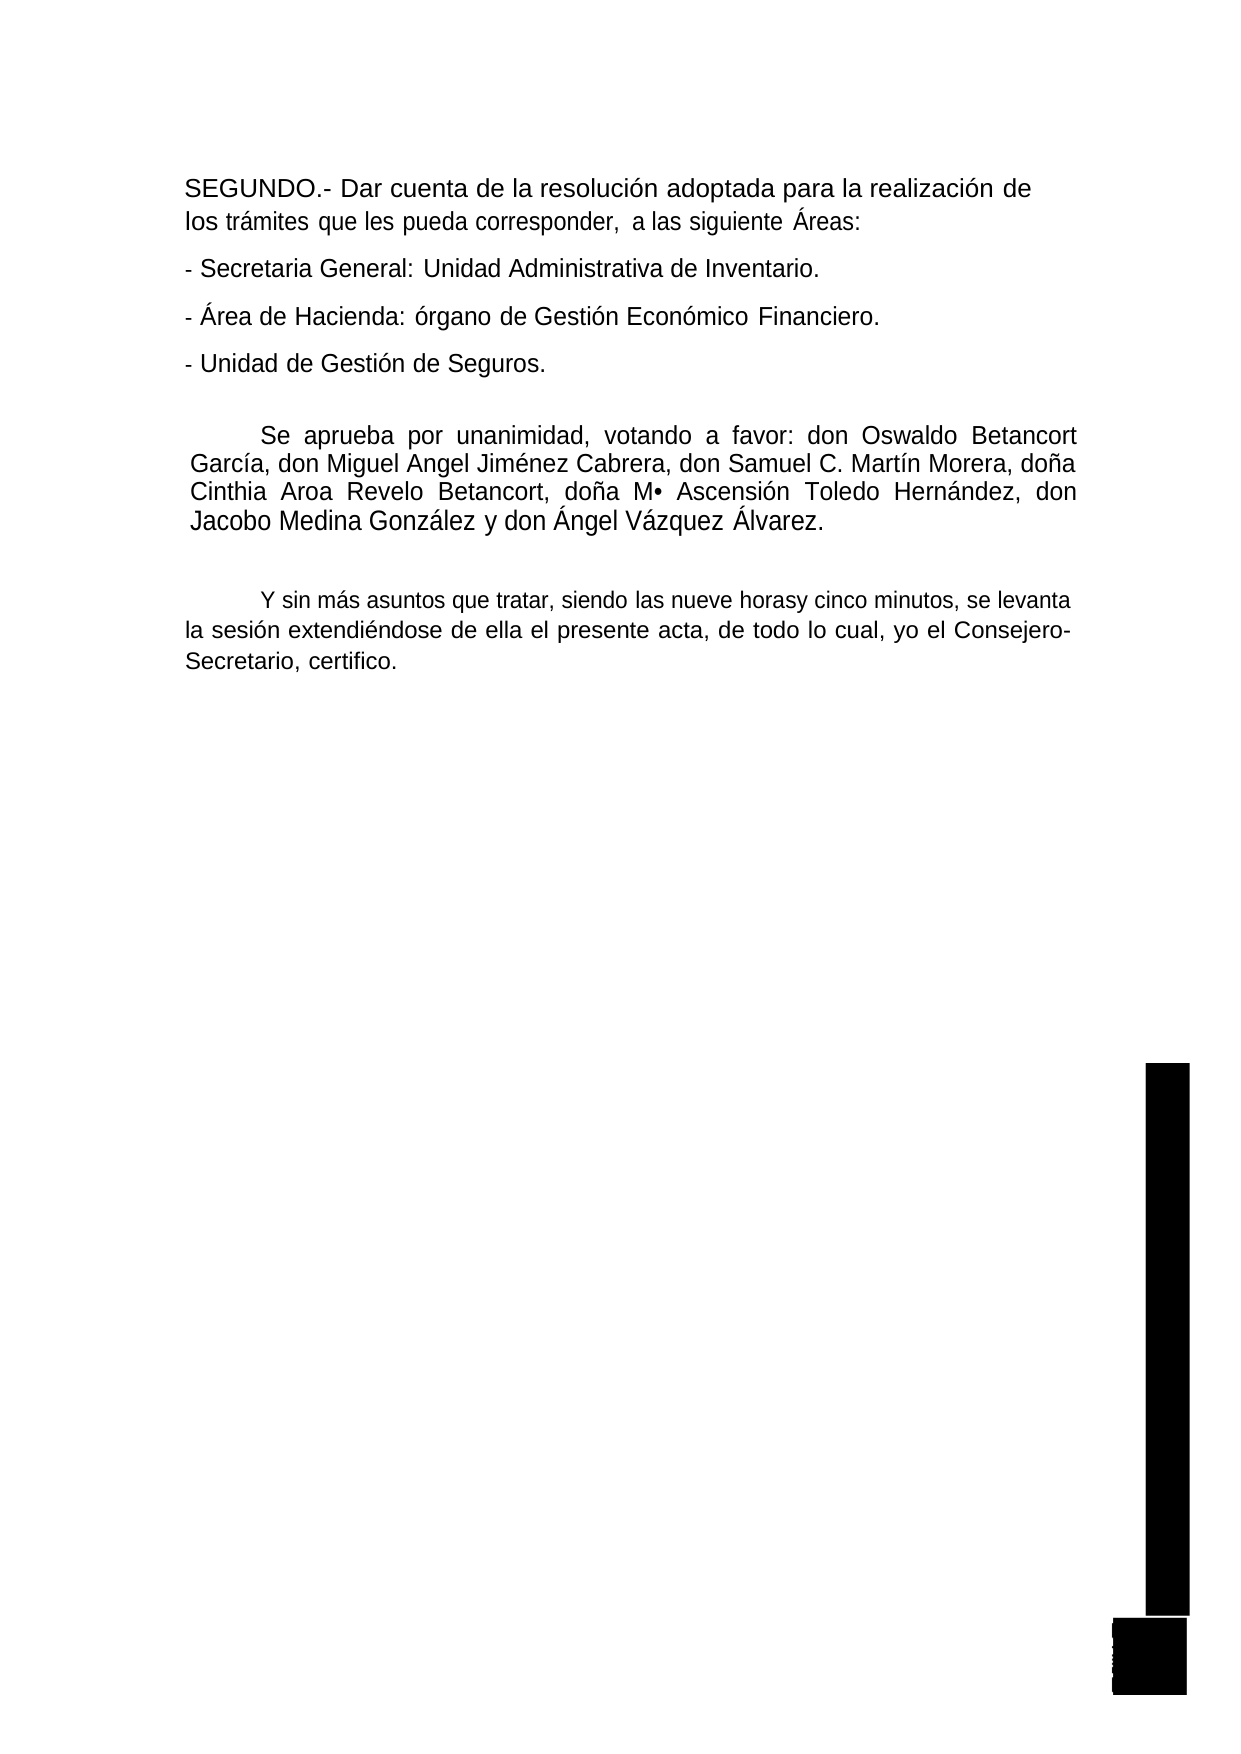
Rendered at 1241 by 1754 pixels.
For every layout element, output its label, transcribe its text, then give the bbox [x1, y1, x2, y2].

list Área de Hacienda: órgano de Gestión Económico Financiero. [184, 301, 1201, 331]
list Unidad de Gestión de Seguros. [184, 348, 1201, 378]
text Se aprueba por unanimidad, votando a favor: don Oswaldo Betancort García, don Miguel Angel Jiménez Cabrera, don Samuel C. Martín Morera, doña Cinthia Aroa Revelo Betancort, doña M• Ascensión Toledo Hernández, don Jacobo Medina González y don Ángel Vázquez Álvarez. [190, 422, 1077, 536]
list Secretaria General: Unidad Administrativa de Inventario. [184, 253, 1201, 283]
text SEGUNDO.- Dar cuenta de la resolución adoptada para la realización de los trámites que les pueda corresponder, a las siguiente Áreas: [184, 173, 1071, 236]
picture [1111, 1063, 1190, 1695]
text Y sin más asuntos que tratar, siendo las nueve horasy cinco minutos, se levanta la sesión extendiéndose de ella el presente acta, de todo lo cual, yo el Consejero- Secretario, certifico. [185, 586, 1072, 674]
